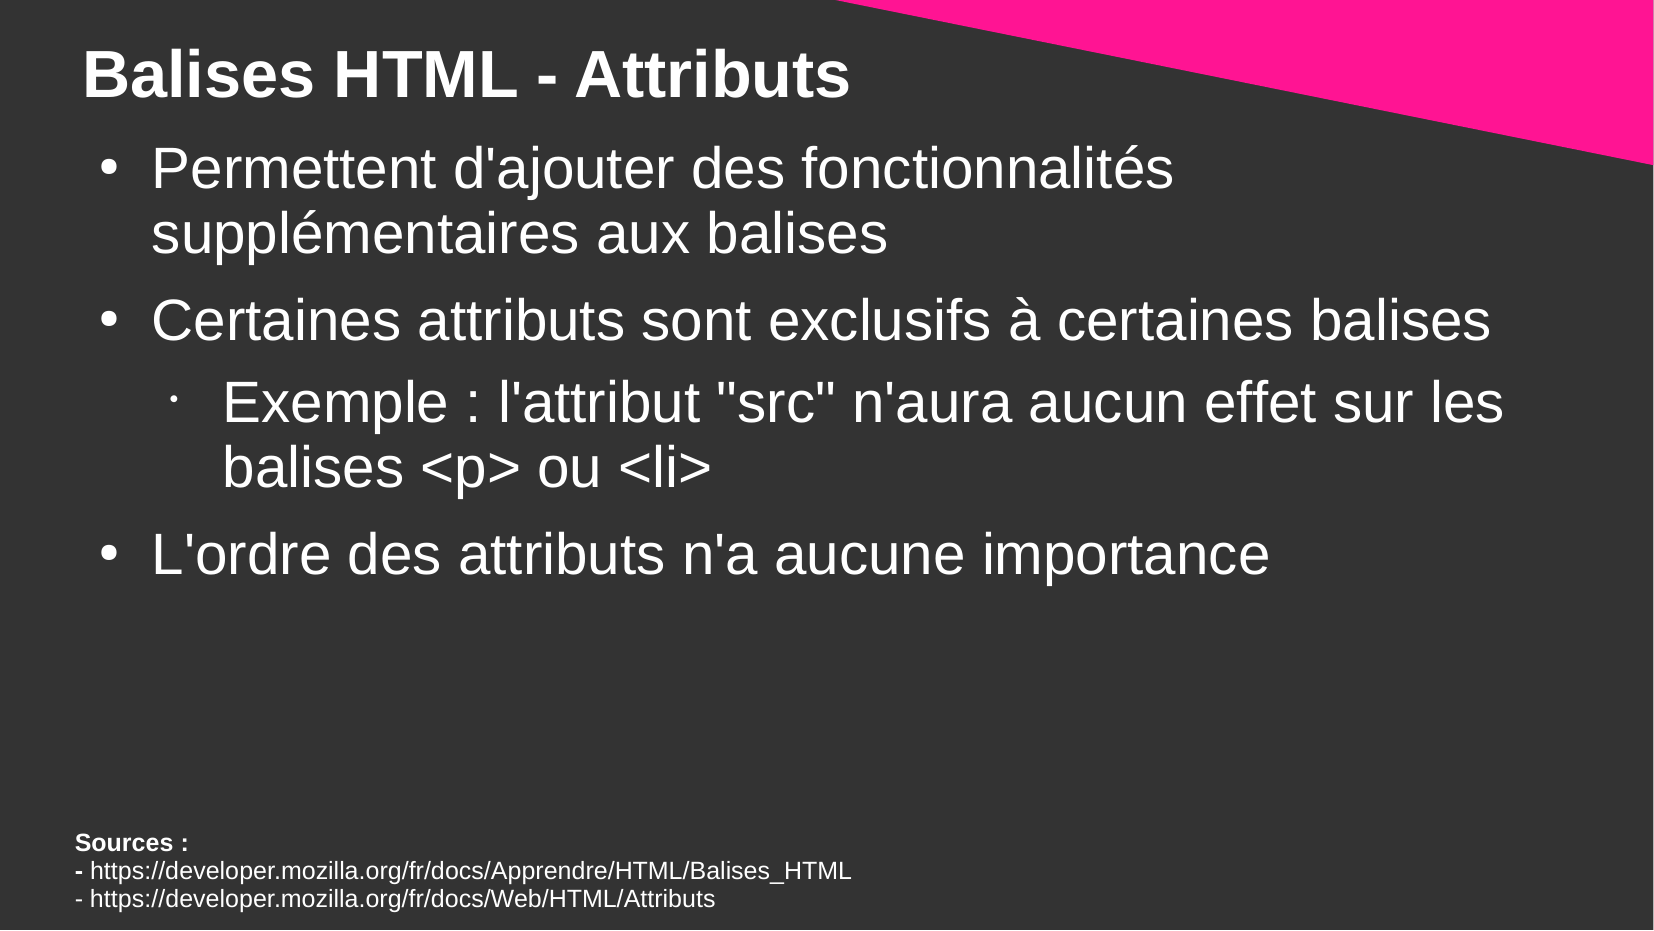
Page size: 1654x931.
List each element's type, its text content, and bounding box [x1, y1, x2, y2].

text_box [835, 0, 1654, 166]
text_box Sources : - https://developer.mozilla.org/fr/docs/Apprendre/HTML/Balises_HTML - https://developer.mozilla.org/fr/docs/Web/HTML/Attributs [59, 821, 1546, 920]
list Permettent d'ajouter des fonctionnalités supplémentaires aux balises Certaines attributs sont exclusifs à certaines balises Exemple : l'attribut "src" n'aura aucun effet sur les balises <p> ou <li> L'ordre des attributs n'a aucune importance [80, 135, 1546, 718]
title Balises HTML - Attributs [82, 37, 1395, 114]
